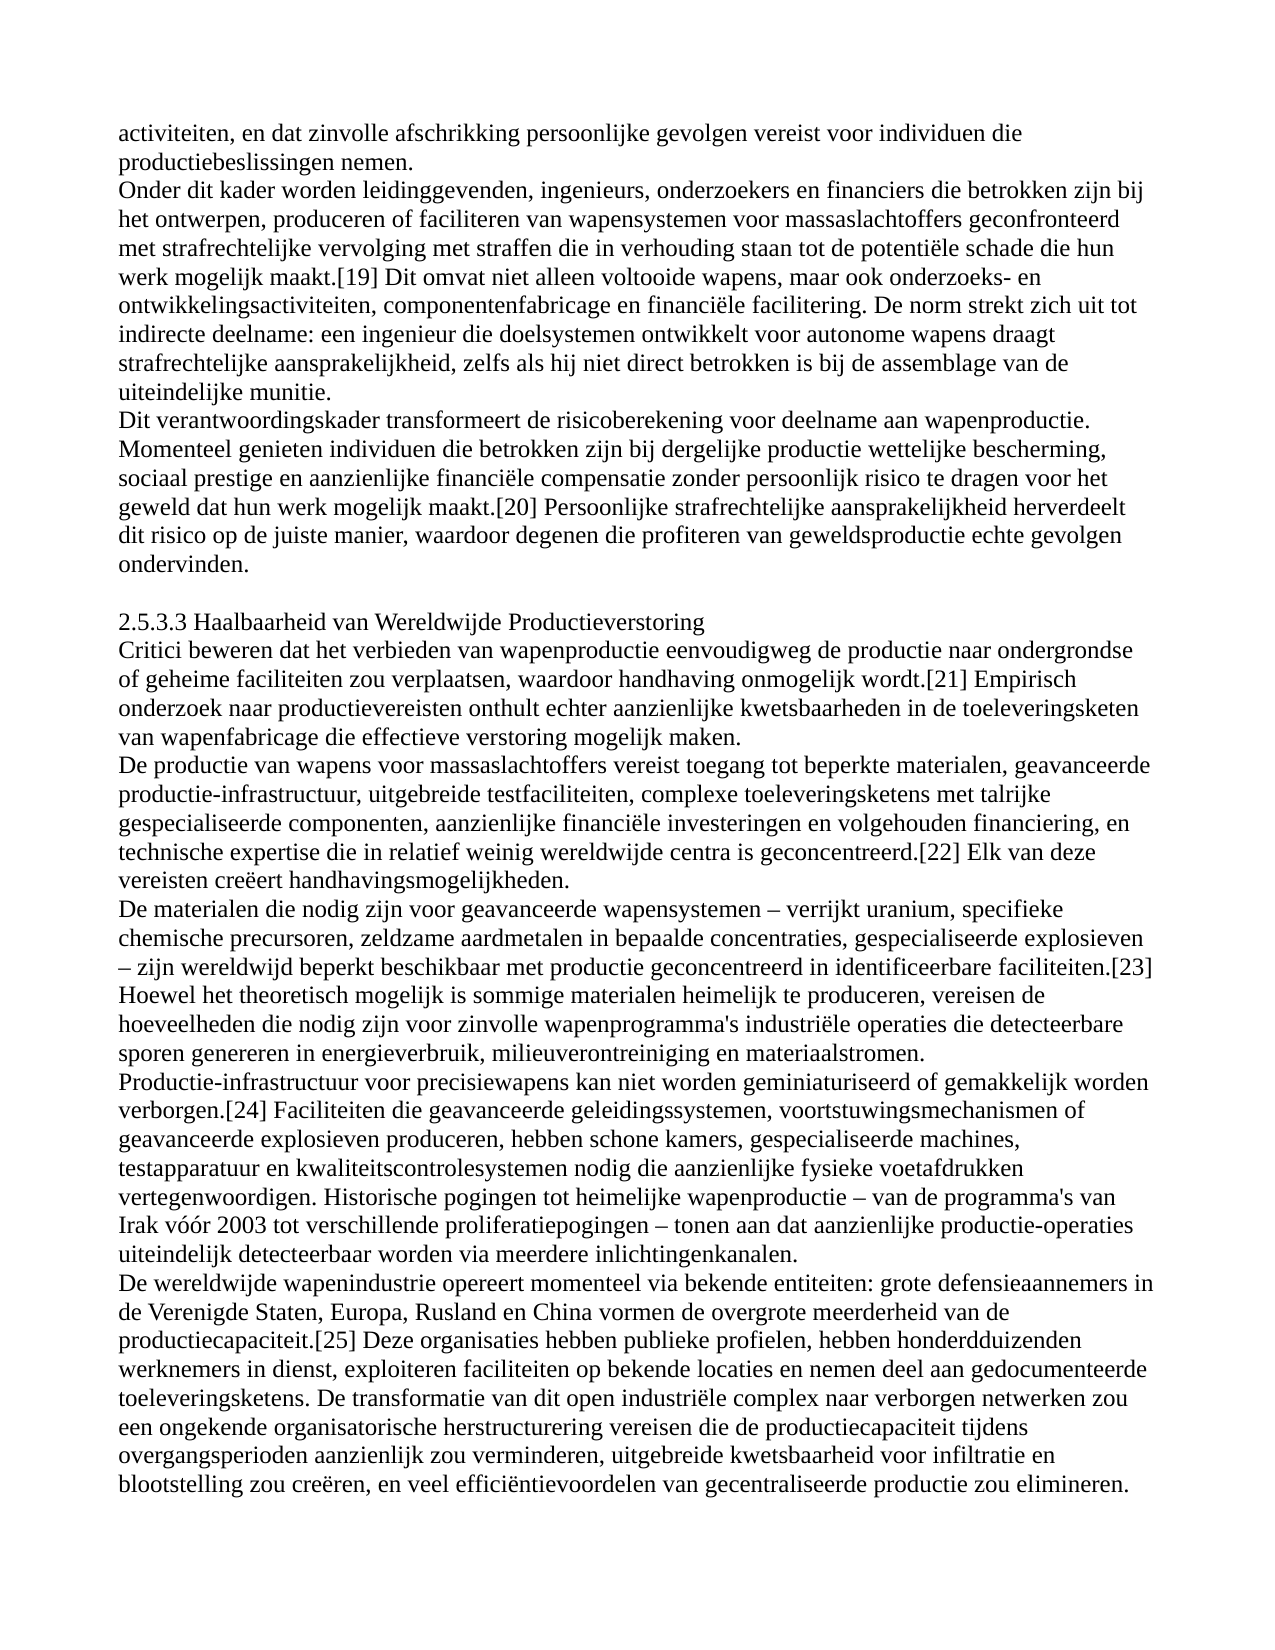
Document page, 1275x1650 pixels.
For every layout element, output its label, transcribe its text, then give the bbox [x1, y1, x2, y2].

text activiteiten, en dat zinvolle afschrikking persoonlijke gevolgen vereist voor individuen die productiebeslissingen nemen. [118, 118, 1157, 176]
text De materialen die nodig zijn voor geavanceerde wapensystemen – verrijkt uranium, specifieke chemische precursoren, zeldzame aardmetalen in bepaalde concentraties, gespecialiseerde explosieven – zijn wereldwijd beperkt beschikbaar met productie geconcentreerd in identificeerbare faciliteiten.[23] Hoewel het theoretisch mogelijk is sommige materialen heimelijk te produceren, vereisen de hoeveelheden die nodig zijn voor zinvolle wapenprogramma's industriële operaties die detecteerbare sporen genereren in energieverbruik, milieuverontreiniging en materiaalstromen. [118, 894, 1157, 1067]
text Critici beweren dat het verbieden van wapenproductie eenvoudigweg de productie naar ondergrondse of geheime faciliteiten zou verplaatsen, waardoor handhaving onmogelijk wordt.[21] Empirisch onderzoek naar productievereisten onthult echter aanzienlijke kwetsbaarheden in de toeleveringsketen van wapenfabricage die effectieve verstoring mogelijk maken. [118, 636, 1157, 751]
text Productie-infrastructuur voor precisiewapens kan niet worden geminiaturiseerd of gemakkelijk worden verborgen.[24] Faciliteiten die geavanceerde geleidingssystemen, voortstuwingsmechanismen of geavanceerde explosieven produceren, hebben schone kamers, gespecialiseerde machines, testapparatuur en kwaliteitscontrolesystemen nodig die aanzienlijke fysieke voetafdrukken vertegenwoordigen. Historische pogingen tot heimelijke wapenproductie – van de programma's van Irak vóór 2003 tot verschillende proliferatiepogingen – tonen aan dat aanzienlijke productie-operaties uiteindelijk detecteerbaar worden via meerdere inlichtingenkanalen. [118, 1067, 1157, 1268]
text 2.5.3.3 Haalbaarheid van Wereldwijde Productieverstoring [118, 607, 1157, 636]
text Dit verantwoordingskader transformeert de risicoberekening voor deelname aan wapenproductie. Momenteel genieten individuen die betrokken zijn bij dergelijke productie wettelijke bescherming, sociaal prestige en aanzienlijke financiële compensatie zonder persoonlijk risico te dragen voor het geweld dat hun werk mogelijk maakt.[20] Persoonlijke strafrechtelijke aansprakelijkheid herverdeelt dit risico op de juiste manier, waardoor degenen die profiteren van geweldsproductie echte gevolgen ondervinden. [118, 406, 1157, 578]
text De productie van wapens voor massaslachtoffers vereist toegang tot beperkte materialen, geavanceerde productie-infrastructuur, uitgebreide testfaciliteiten, complexe toeleveringsketens met talrijke gespecialiseerde componenten, aanzienlijke financiële investeringen en volgehouden financiering, en technische expertise die in relatief weinig wereldwijde centra is geconcentreerd.[22] Elk van deze vereisten creëert handhavingsmogelijkheden. [118, 751, 1157, 894]
text De wereldwijde wapenindustrie opereert momenteel via bekende entiteiten: grote defensieaannemers in de Verenigde Staten, Europa, Rusland en China vormen de overgrote meerderheid van de productiecapaciteit.[25] Deze organisaties hebben publieke profielen, hebben honderdduizenden werknemers in dienst, exploiteren faciliteiten op bekende locaties en nemen deel aan gedocumenteerde toeleveringsketens. De transformatie van dit open industriële complex naar verborgen netwerken zou een ongekende organisatorische herstructurering vereisen die de productiecapaciteit tijdens overgangsperioden aanzienlijk zou verminderen, uitgebreide kwetsbaarheid voor infiltratie en blootstelling zou creëren, en veel efficiëntievoordelen van gecentraliseerde productie zou elimineren. [118, 1268, 1157, 1498]
text Onder dit kader worden leidinggevenden, ingenieurs, onderzoekers en financiers die betrokken zijn bij het ontwerpen, produceren of faciliteren van wapensystemen voor massaslachtoffers geconfronteerd met strafrechtelijke vervolging met straffen die in verhouding staan tot de potentiële schade die hun werk mogelijk maakt.[19] Dit omvat niet alleen voltooide wapens, maar ook onderzoeks- en ontwikkelingsactiviteiten, componentenfabricage en financiële facilitering. De norm strekt zich uit tot indirecte deelname: een ingenieur die doelsystemen ontwikkelt voor autonome wapens draagt strafrechtelijke aansprakelijkheid, zelfs als hij niet direct betrokken is bij de assemblage van de uiteindelijke munitie. [118, 176, 1157, 406]
